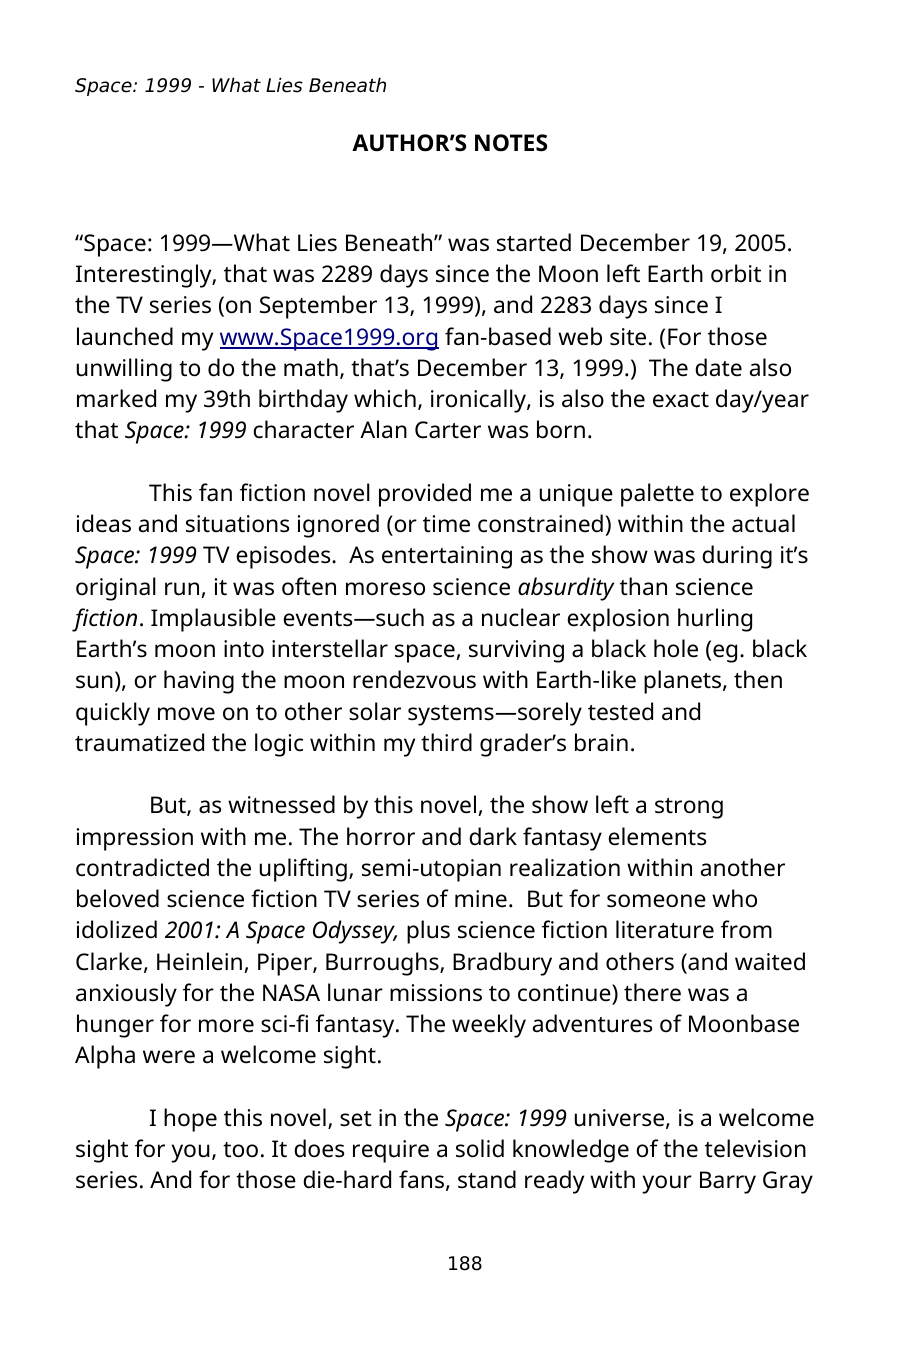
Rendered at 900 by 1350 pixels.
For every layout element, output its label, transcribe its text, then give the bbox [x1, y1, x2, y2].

text This fan fiction novel provided me a unique palette to explore ideas and situations ignored (or time constrained) within the actual Space: 1999 TV episodes. As entertaining as the show was during it’s original run, it was often moreso science absurdity than science fiction. Implausible events—such as a nuclear explosion hurling Earth’s moon into interstellar space, surviving a black hole (eg. black sun), or having the moon rendezvous with Earth-like planets, then quickly move on to other solar systems—sorely tested and traumatized the logic within my third grader’s brain. [75, 477, 825, 758]
text I hope this novel, set in the Space: 1999 universe, is a welcome sight for you, too. It does require a solid knowledge of the television series. And for those die-hard fans, stand ready with your Barry Gray [75, 1102, 825, 1196]
text “Space: 1999—What Lies Beneath” was started December 19, 2005. Interestingly, that was 2289 days since the Moon left Earth orbit in the TV series (on September 13, 1999), and 2283 days since I launched my www.Space1999.org fan-based web site. (For those unwilling to do the math, that’s December 13, 1999.) The date also marked my 39th birthday which, ironically, is also the exact day/year that Space: 1999 character Alan Carter was born. [75, 227, 825, 446]
subtitle AUTHOR’S NOTES [75, 127, 825, 158]
text But, as witnessed by this novel, the show left a strong impression with me. The horror and dark fantasy elements contradicted the uplifting, semi-utopian realization within another beloved science fiction TV series of mine. But for someone who idolized 2001: A Space Odyssey, plus science fiction literature from Clarke, Heinlein, Piper, Burroughs, Bradbury and others (and waited anxiously for the NASA lunar missions to continue) there was a hunger for more sci-fi fantasy. The weekly adventures of Moonbase Alpha were a welcome sight. [75, 789, 825, 1071]
